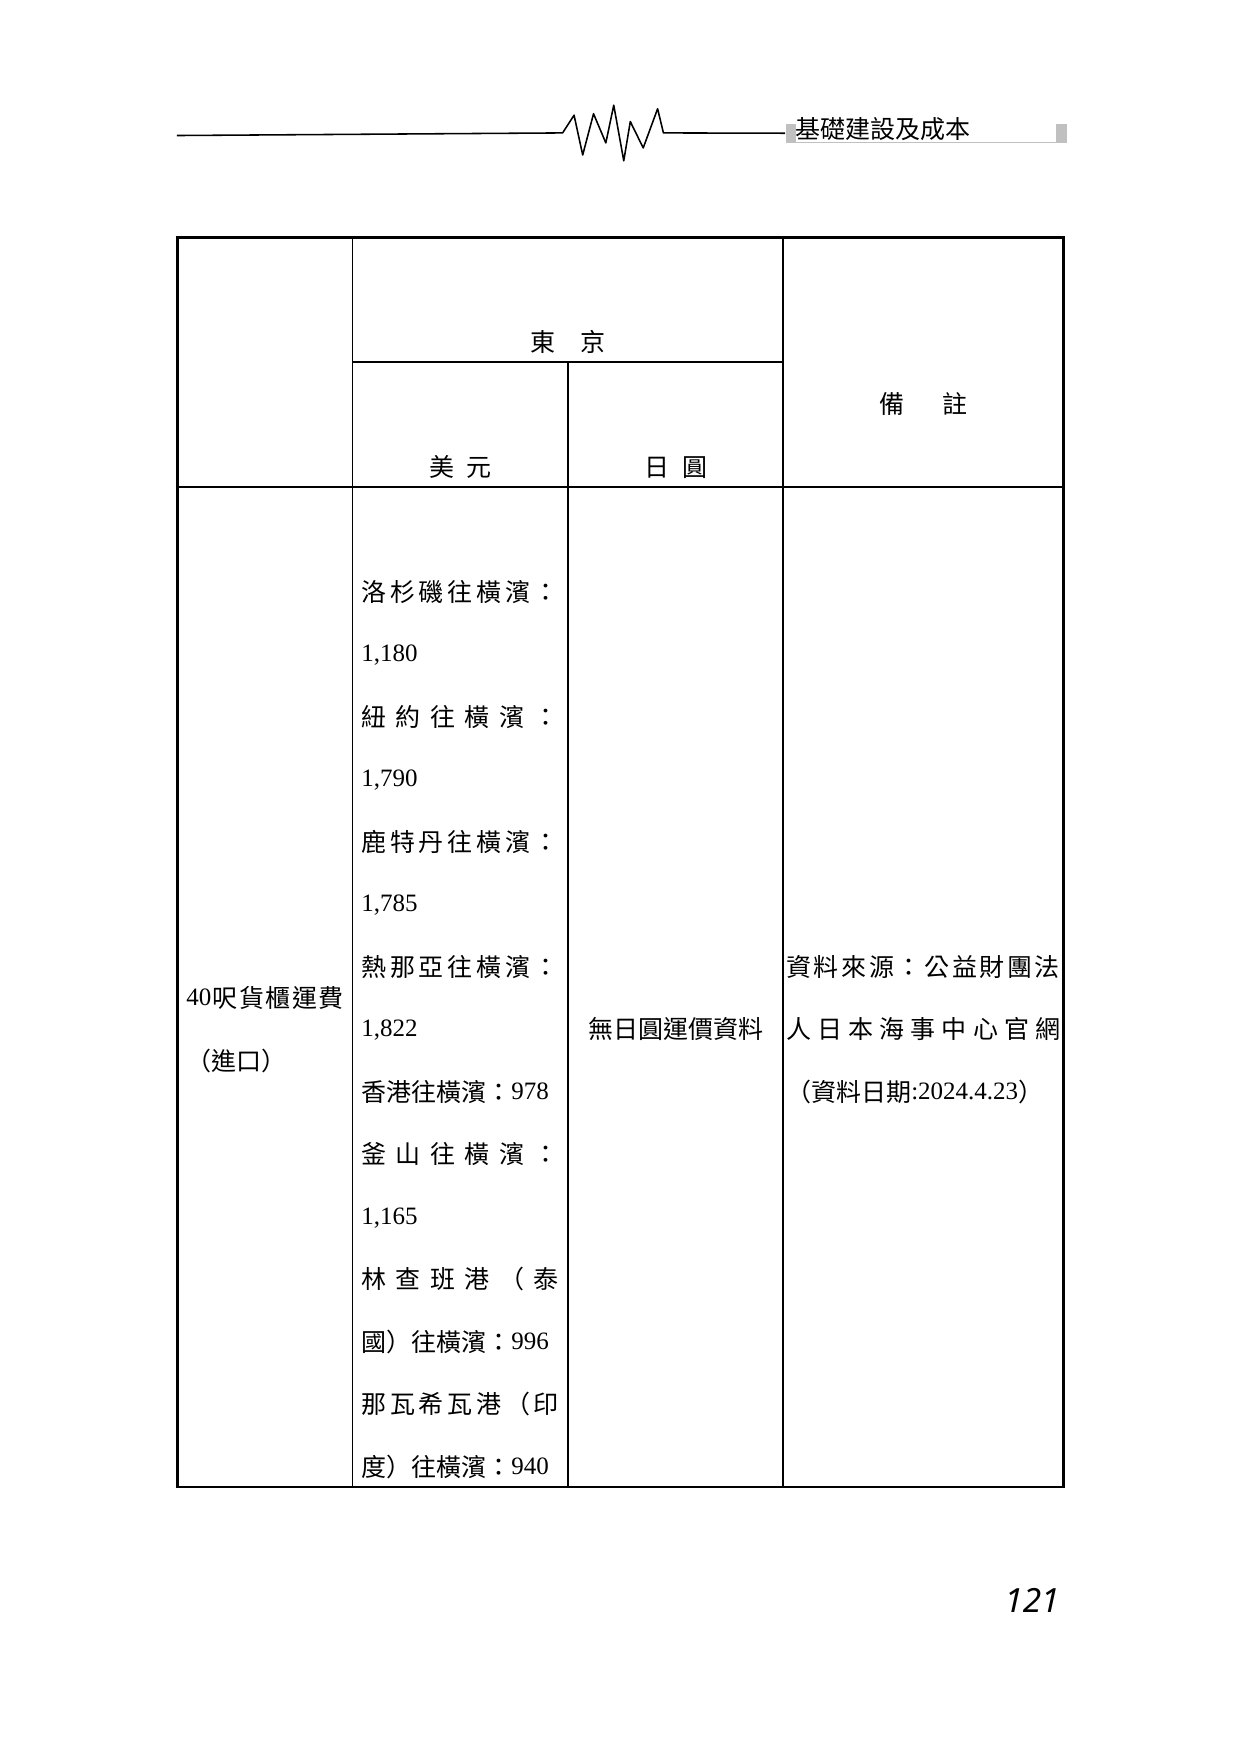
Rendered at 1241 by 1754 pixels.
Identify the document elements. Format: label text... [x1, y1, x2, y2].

table_cell 無日圓運價資料 [569, 488, 782, 1486]
table_cell 40呎貨櫃運費（進口） [179, 488, 352, 1486]
table_cell 日 圓 [569, 363, 782, 486]
table_cell 洛杉磯往橫濱：1,180 紐約往橫濱：1,790 鹿特丹往橫濱：1,785 熱那亞往橫濱：1,822 香港往橫濱：978 釜山往橫濱：1,165 林查班港（泰國）往橫濱：996 那瓦希瓦港（印度）往橫濱：940 [353, 488, 567, 1486]
table_cell 資料來源：公益財團法人日本海事中心官網（資料日期:2024.4.23） [784, 488, 1062, 1486]
table_header [179, 239, 352, 486]
table_header 東 京 [353, 239, 782, 361]
table_header 備 註 [784, 239, 1062, 486]
table_cell 美 元 [353, 363, 567, 486]
